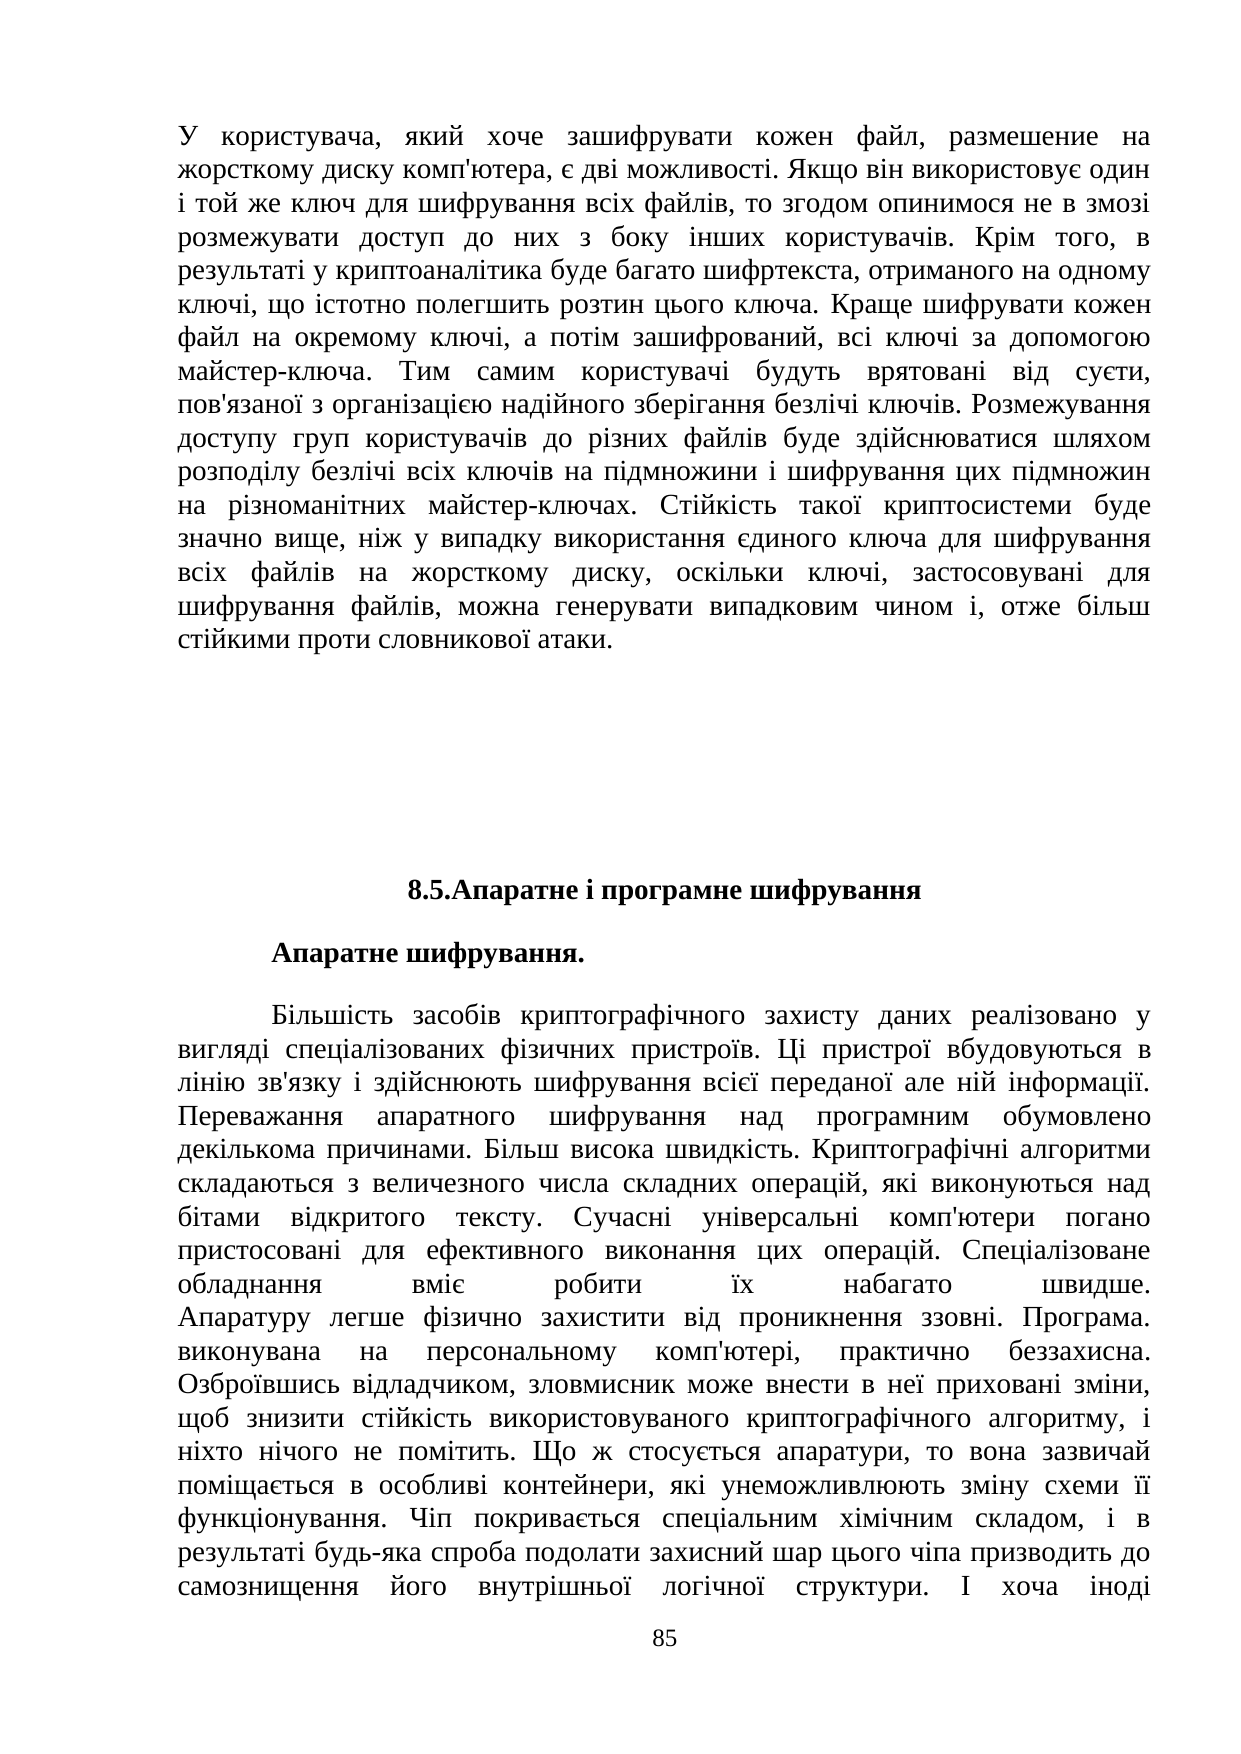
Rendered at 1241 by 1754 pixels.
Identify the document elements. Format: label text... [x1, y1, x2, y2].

text У користувача, який хоче зашифрувати кожен файл, размешение на жорсткому диску комп'ютера, є дві можливості. Якщо він використовує один і той же ключ для шифрування всіх файлів, то згодом опинимося не в змозі розмежувати доступ до них з боку інших користувачів. Крім того, в результаті у криптоаналітика буде багато шифртекста, отриманого на одному ключі, що істотно полегшить розтин цього ключа. Краще шифрувати кожен файл на окремому ключі, а потім зашифрований, всі ключі за допомогою майстер-ключа. Тим самим користувачі будуть врятовані від суєти, пов'язаної з організацією надійного зберігання безлічі ключів. Розмежування доступу груп користувачів до різних файлів буде здійснюватися шляхом розподілу безлічі всіх ключів на підмножини і шифрування цих підмножин на різноманітних майстер-ключах. Стійкість такої криптосистеми буде значно вище, ніж у випадку використання єдиного ключа для шифрування всіх файлів на жорсткому диску, оскільки ключі, застосовувані для шифрування файлів, можна генерувати випадковим чином і, отже більш стійкими проти словникової атаки. [177, 118, 1152, 655]
text 8.5.Апаратне і програмне шифрування [177, 872, 1152, 906]
text Апаратне шифрування. [177, 935, 1152, 968]
text Більшість засобів криптографічного захисту даних реалізовано у вигляді спеціалізованих фізичних пристроїв. Ці пристрої вбудовуються в лінію зв'язку і здійснюють шифрування всієї переданої але ній інформації. Переважання апаратного шифрування над програмним обумовлено декількома причинами. Більш висока швидкість. Криптографічні алгоритми складаються з величезного числа складних операцій, які виконуються над бітами відкритого тексту. Сучасні універсальні комп'ютери погано пристосовані для ефективного виконання цих операцій. Спеціалізоване обладнання вміє робити їх набагато швидше. Апаратуру легше фізично захистити від проникнення ззовні. Програма. виконувана на персональному комп'ютері, практично беззахисна. Озброївшись відладчиком, зловмисник може внести в неї приховані зміни, щоб знизити стійкість використовуваного криптографічного алгоритму, і ніхто нічого не помітить. Що ж стосується апаратури, то вона зазвичай поміщається в особливі контейнери, які унеможливлюють зміну схеми її функціонування. Чіп покривається спеціальним хімічним складом, і в результаті будь-яка спроба подолати захисний шар цього чіпа призводить до самознищення його внутрішньої логічної структури. І хоча іноді [177, 997, 1152, 1601]
